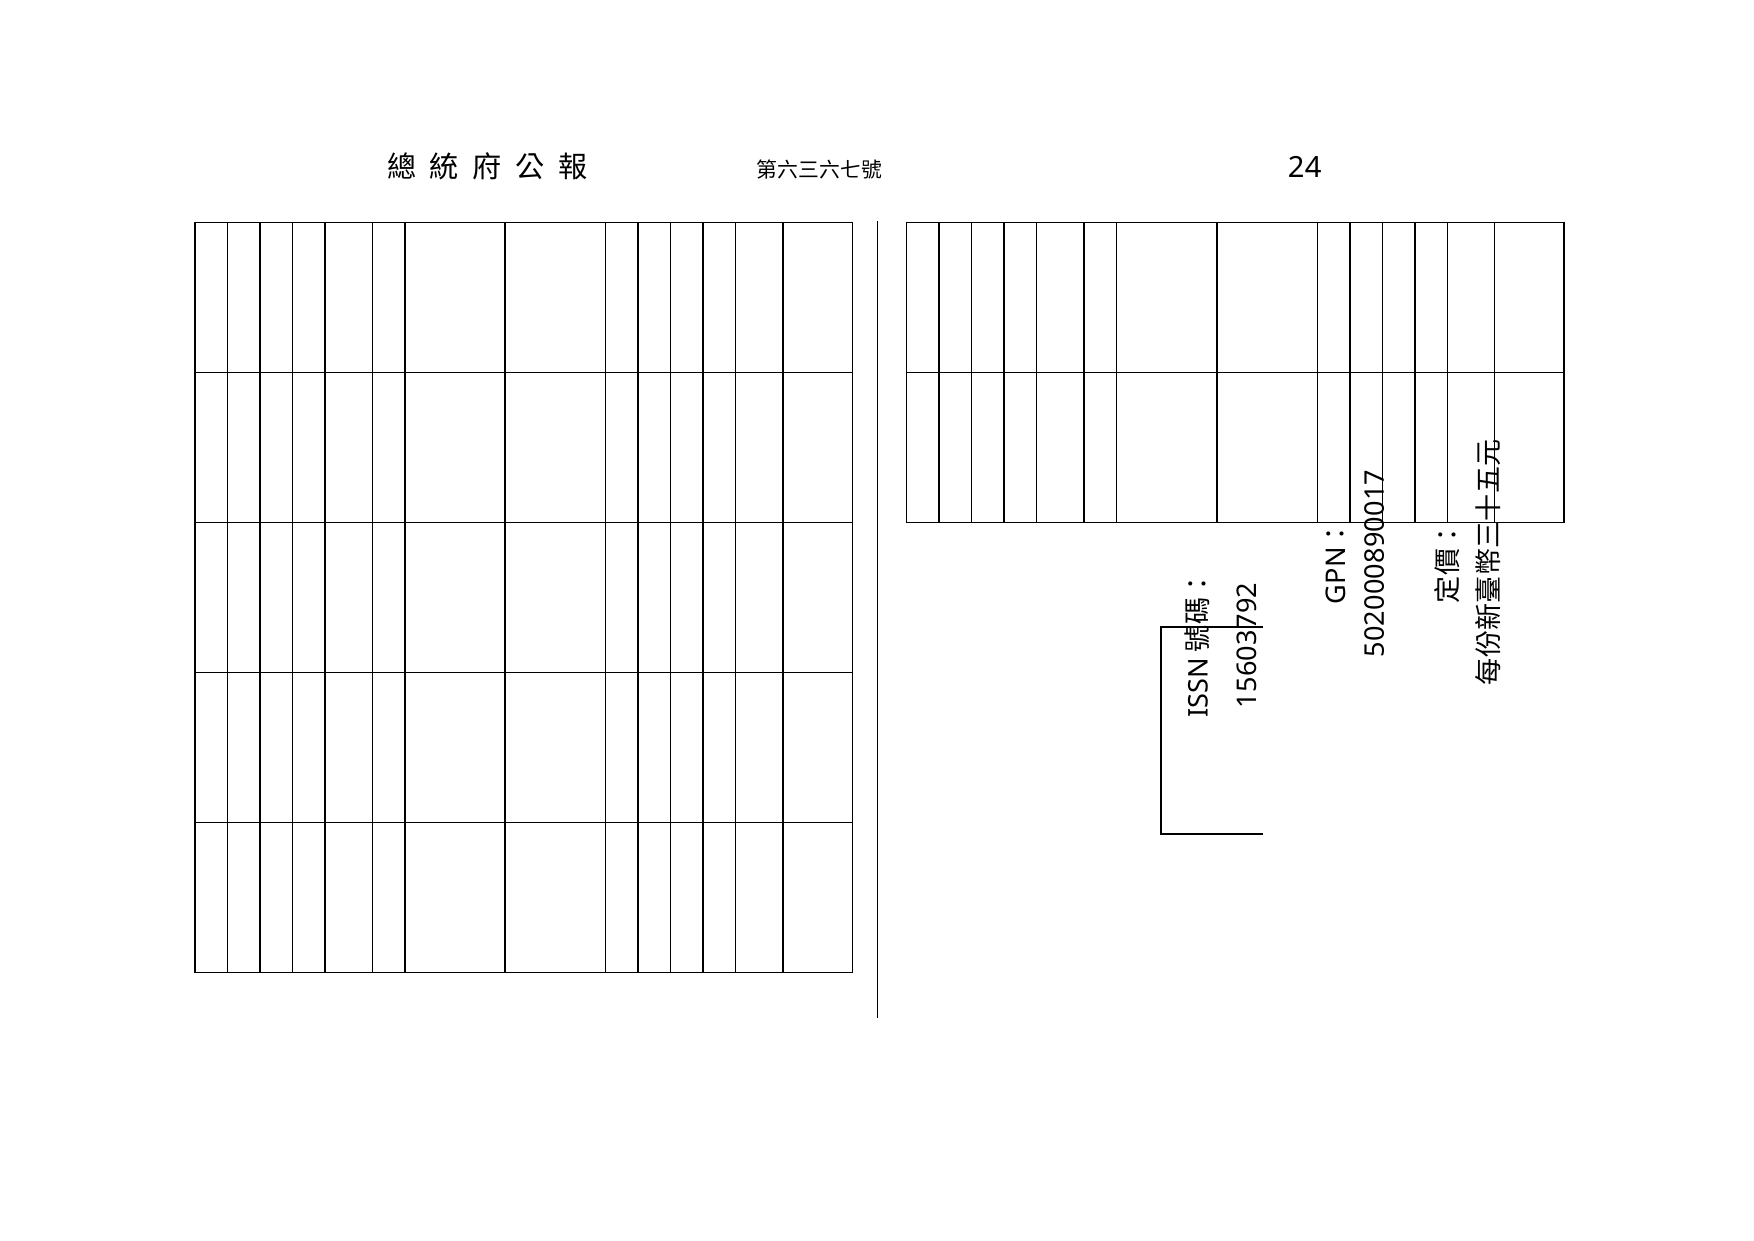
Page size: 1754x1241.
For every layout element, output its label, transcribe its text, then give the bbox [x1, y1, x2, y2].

table_cell [373, 523, 404, 672]
table_cell [704, 373, 735, 522]
table_cell [261, 373, 292, 522]
table_cell [606, 223, 637, 372]
table_cell [1495, 223, 1563, 372]
table_cell [639, 373, 670, 522]
table_cell [1005, 223, 1036, 372]
table_cell [228, 673, 259, 822]
table_cell [671, 223, 702, 372]
table_header 定價： [1411, 544, 1452, 833]
table_cell [972, 223, 1003, 372]
table_cell [1351, 373, 1382, 522]
table_cell [196, 823, 227, 972]
table_cell [1117, 373, 1216, 522]
table_cell [326, 523, 372, 672]
table_cell [506, 223, 605, 372]
table_cell [639, 823, 670, 972]
table_cell [373, 673, 404, 822]
table_cell [228, 523, 259, 672]
table_cell [326, 823, 372, 972]
table_cell [1005, 373, 1036, 522]
table_cell [1487, 450, 1494, 457]
table_cell [1351, 223, 1382, 372]
table_cell [261, 823, 292, 972]
table_cell [293, 823, 324, 972]
table_cell [1318, 223, 1349, 372]
table_cell [1488, 474, 1494, 482]
table_cell [1218, 223, 1317, 372]
table_header [1381, 544, 1411, 833]
table_cell [406, 523, 504, 672]
table_cell [1416, 373, 1447, 522]
table_cell [639, 223, 670, 372]
table_cell [293, 373, 324, 522]
table_header 502000890017 [1340, 544, 1381, 833]
table_cell [736, 673, 782, 822]
table_cell [326, 223, 372, 372]
table_cell [1037, 373, 1083, 522]
table_cell [606, 673, 637, 822]
table_cell [228, 373, 259, 522]
table_cell [406, 223, 504, 372]
table_cell [261, 523, 292, 672]
table_cell [326, 373, 372, 522]
table_cell [506, 373, 605, 522]
table_cell [261, 223, 292, 372]
table_cell [196, 223, 227, 372]
table_cell [1037, 223, 1083, 372]
table_cell [704, 673, 735, 822]
table_cell [671, 823, 702, 972]
table_cell [228, 823, 259, 972]
table_cell [736, 223, 782, 372]
table_header GPN： [1299, 544, 1340, 833]
table_cell [1365, 504, 1381, 512]
table_cell [940, 223, 971, 372]
table_cell [196, 673, 227, 822]
table_cell [1085, 223, 1116, 372]
table_cell [1416, 223, 1447, 372]
table_cell [1495, 373, 1563, 522]
table_cell [736, 373, 782, 522]
table_cell [704, 523, 735, 672]
table_cell [606, 823, 637, 972]
table_cell [373, 823, 404, 972]
table_cell [506, 823, 605, 972]
table_cell [406, 373, 504, 522]
table_cell [736, 823, 782, 972]
table_cell [671, 373, 702, 522]
table_cell 15603792 [1212, 628, 1263, 833]
table_cell [261, 673, 292, 822]
table_cell [506, 523, 605, 672]
table_cell [1383, 373, 1414, 522]
table_cell [736, 523, 782, 672]
table_cell [784, 823, 852, 972]
table_cell [784, 523, 852, 672]
table_cell [1383, 223, 1414, 372]
table_cell [373, 223, 404, 372]
table_cell [639, 523, 670, 672]
table_cell [1085, 373, 1116, 522]
table_header [1212, 544, 1263, 626]
table_cell ISSN號碼： [1162, 628, 1212, 833]
table_cell [704, 223, 735, 372]
table_cell [406, 673, 504, 822]
table_cell [907, 373, 938, 522]
table_header [1263, 544, 1298, 833]
table_cell [671, 523, 702, 672]
table_cell [704, 823, 735, 972]
table_cell [784, 223, 852, 372]
table_cell [784, 673, 852, 822]
table_cell [606, 523, 637, 672]
table_cell [373, 373, 404, 522]
table_cell [1318, 373, 1349, 522]
table_cell [293, 223, 324, 372]
table_cell [1218, 373, 1317, 522]
table_cell [196, 523, 227, 672]
table_header 每份新臺幣三十五元 [1452, 544, 1493, 833]
table_cell [293, 523, 324, 672]
table_cell [639, 673, 670, 822]
table_cell [1117, 223, 1216, 372]
table_cell [784, 373, 852, 522]
table_cell [606, 373, 637, 522]
table_cell [293, 673, 324, 822]
table_header [1161, 544, 1212, 626]
table_cell [1448, 223, 1494, 372]
table_cell [907, 223, 938, 372]
table_cell [228, 223, 259, 372]
table_cell [972, 373, 1003, 522]
table_cell [671, 673, 702, 822]
table_cell [406, 823, 504, 972]
table_cell [196, 373, 227, 522]
table_cell [506, 673, 605, 822]
table_cell [1448, 373, 1494, 522]
table_cell [940, 373, 971, 522]
table_cell [326, 673, 372, 822]
